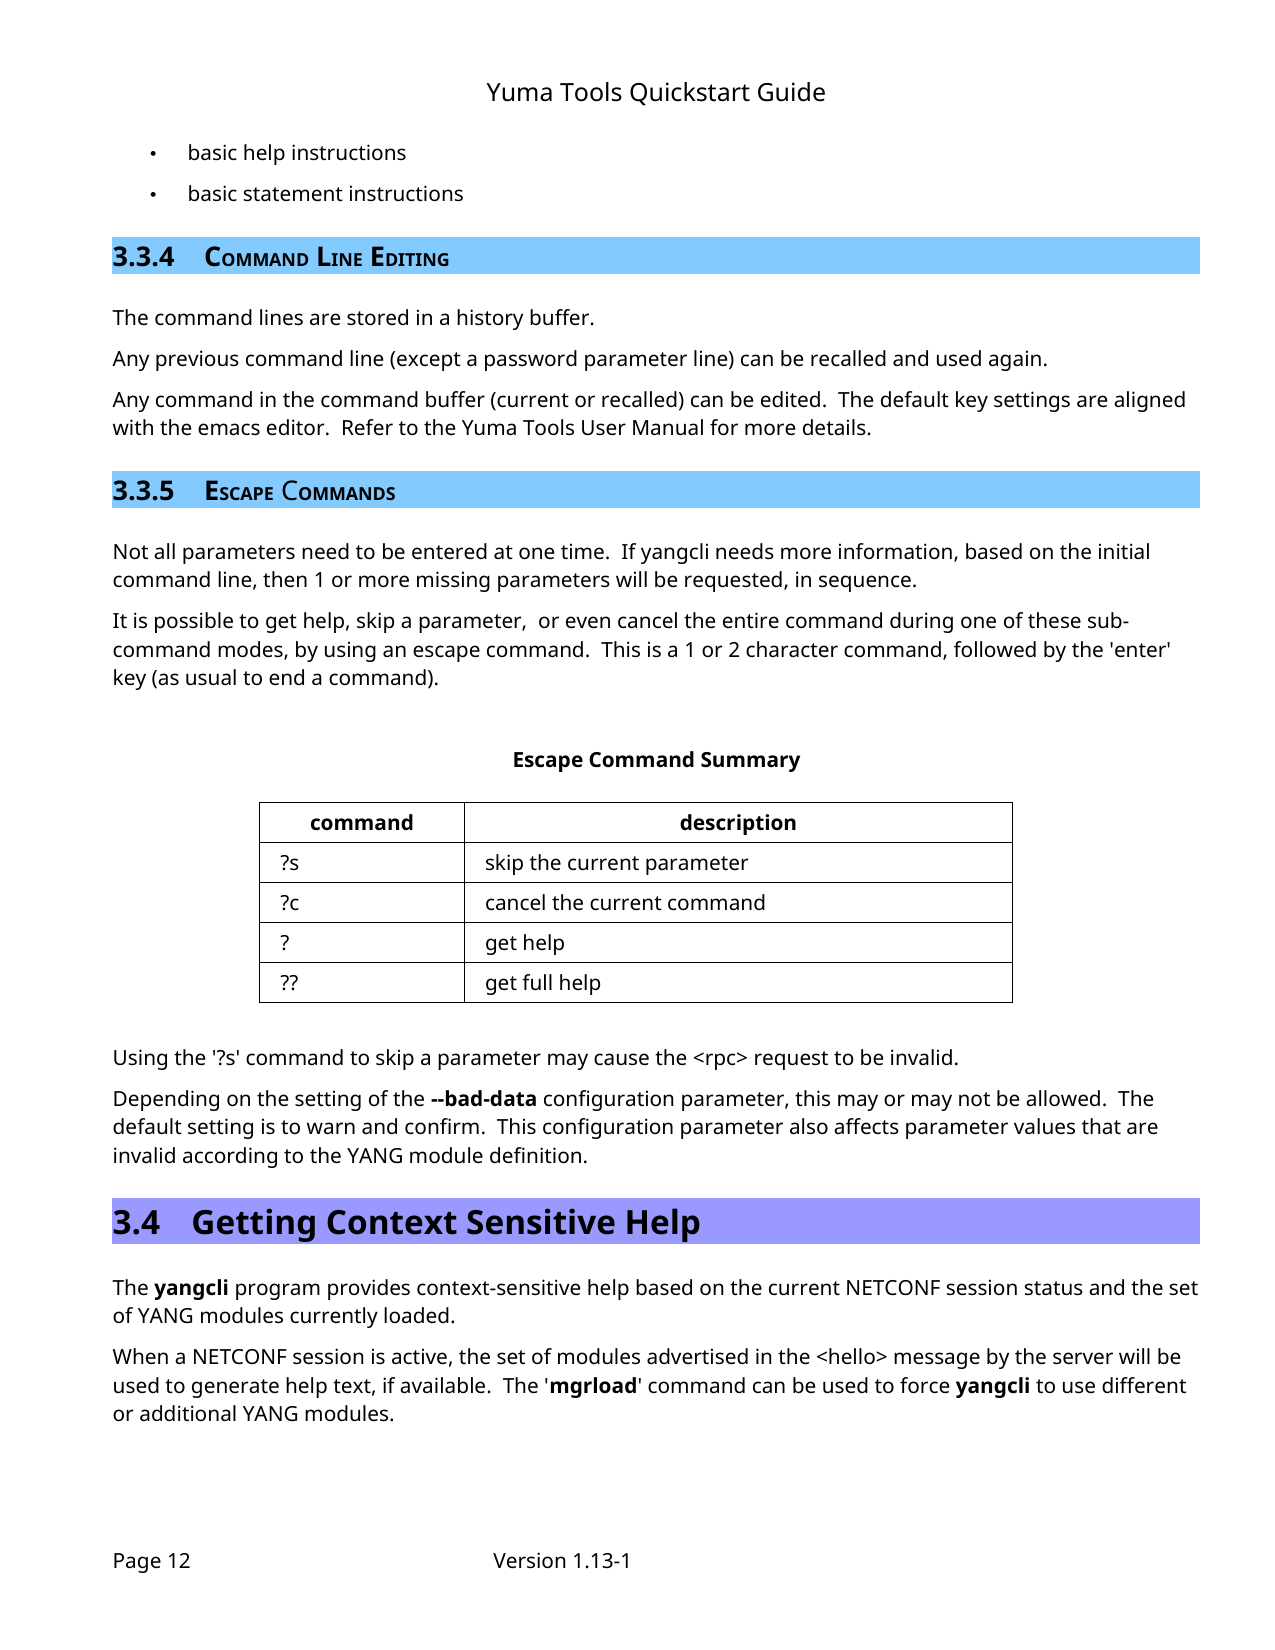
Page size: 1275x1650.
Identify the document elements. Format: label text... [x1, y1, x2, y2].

text The command lines are stored in a history buffer. [112, 303, 1200, 332]
text Not all parameters need to be entered at one time. If yangcli needs more information, based on the initial command line, then 1 or more missing parameters will be requested, in sequence. [112, 537, 1200, 594]
table_cell ? [260, 923, 464, 962]
table_cell ?s [260, 843, 464, 882]
subtitle Escape Commands [112, 471, 1200, 508]
list basic statement instructions [150, 179, 1200, 208]
text Depending on the setting of the --bad-data configuration parameter, this may or may not be allowed. The default setting is to warn and confirm. This configuration parameter also affects parameter values that are invalid according to the YANG module definition. [112, 1084, 1200, 1169]
table_cell cancel the current command [465, 883, 1012, 922]
text The yangcli program provides context-sensitive help based on the current NETCONF session status and the set of YANG modules currently loaded. [112, 1273, 1200, 1330]
table_cell ?c [260, 883, 464, 922]
subtitle Escape Command Summary [127, 745, 1185, 774]
table_header description [465, 803, 1012, 842]
text When a NETCONF session is active, the set of modules advertised in the <hello> message by the server will be used to generate help text, if available. The 'mgrload' command can be used to force yangcli to use different or additional YANG modules. [112, 1342, 1200, 1428]
text It is possible to get help, skip a parameter, or even cancel the entire command during one of these sub-command modes, by using an escape command. This is a 1 or 2 character command, followed by the 'enter' key (as usual to end a command). [112, 606, 1200, 692]
subtitle Getting Context Sensitive Help [112, 1198, 1200, 1244]
table_cell get full help [465, 963, 1012, 1002]
table_cell get help [465, 923, 1012, 962]
table_header command [260, 803, 464, 842]
table_cell ?? [260, 963, 464, 1002]
text Using the '?s' command to skip a parameter may cause the <rpc> request to be invalid. [112, 1043, 1200, 1072]
list basic help instructions [150, 138, 1200, 167]
subtitle Command Line Editing [112, 237, 1200, 274]
text Any previous command line (except a password parameter line) can be recalled and used again. [112, 344, 1200, 372]
text Any command in the command buffer (current or recalled) can be edited. The default key settings are aligned with the emacs editor. Refer to the Yuma Tools User Manual for more details. [112, 385, 1200, 442]
table_cell skip the current parameter [465, 843, 1012, 882]
